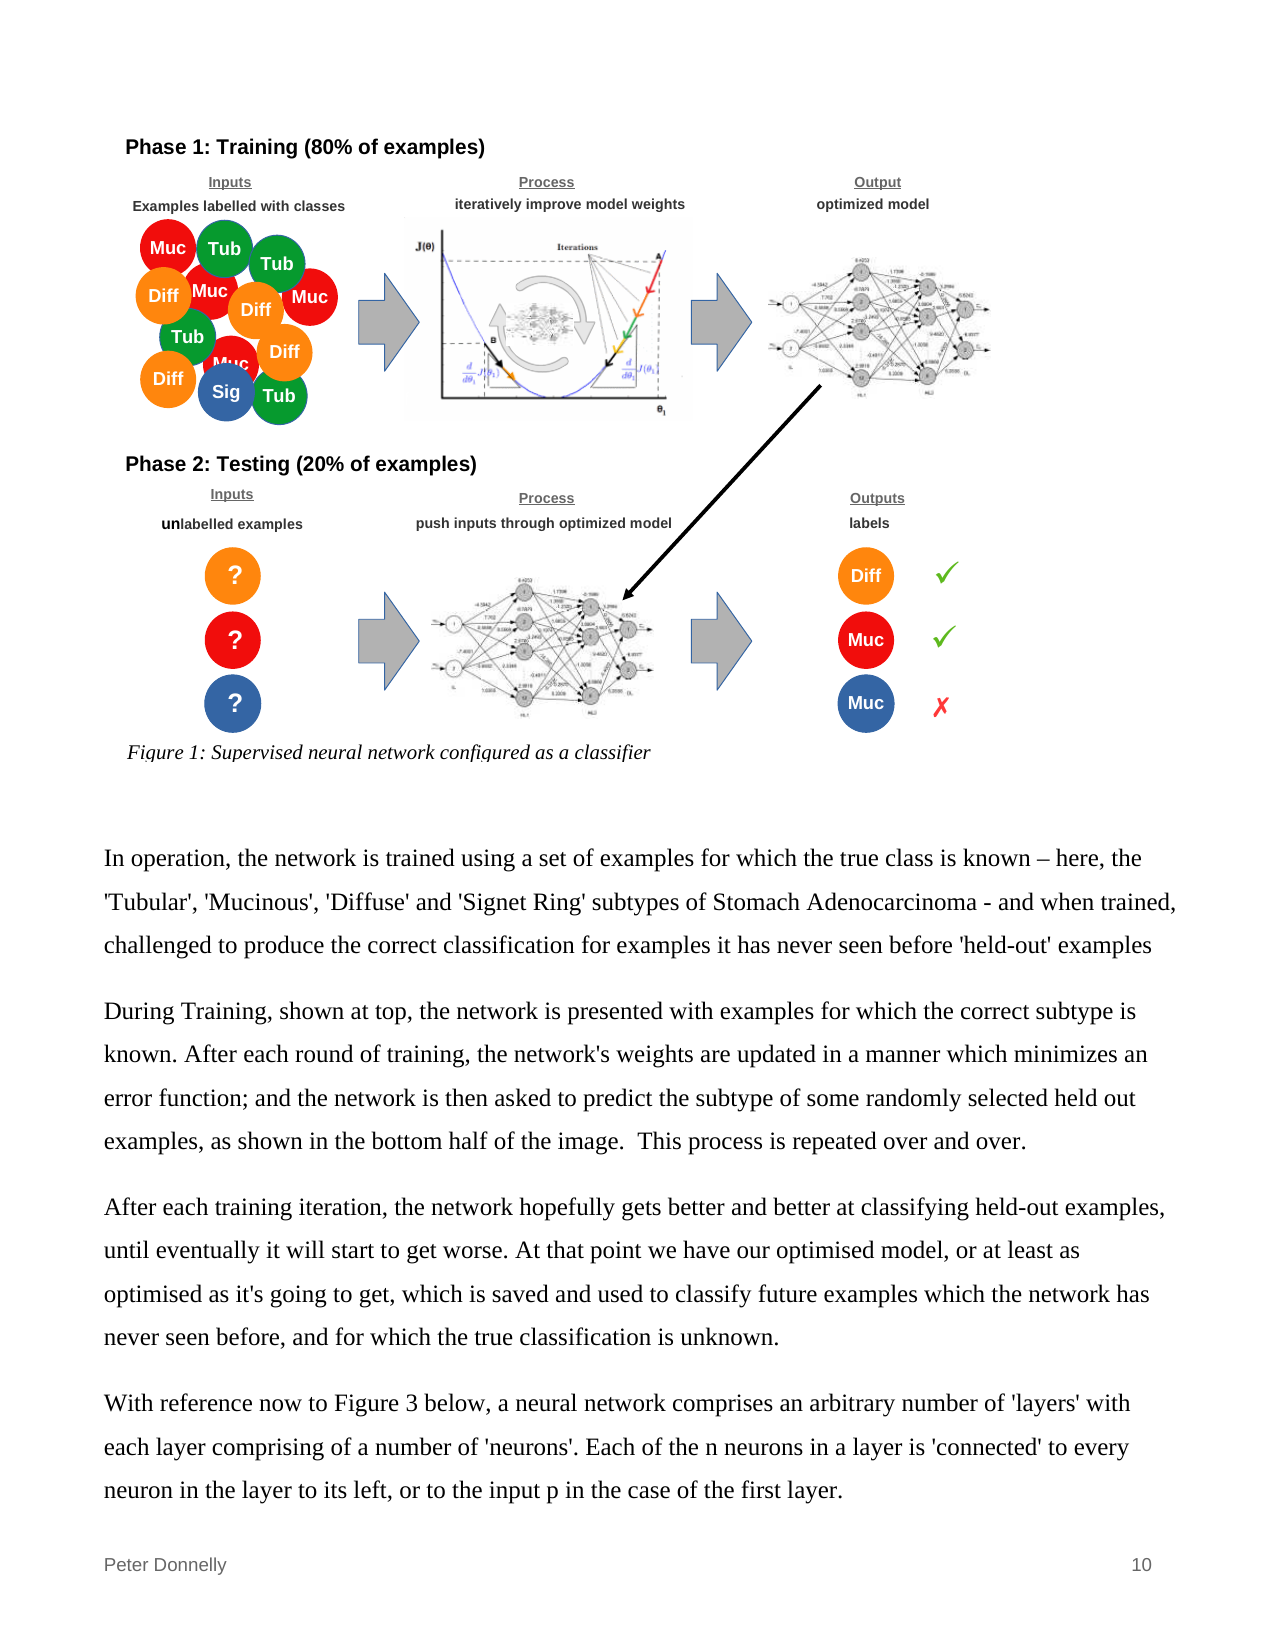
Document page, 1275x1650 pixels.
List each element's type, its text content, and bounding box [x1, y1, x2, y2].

text With reference now to Figure 3 below, a neural network comprises an arbitrary number of 'layers' with each layer comprising of a number of 'neurons'. Each of the n neurons in a layer is 'connected' to every neuron in the layer to its left, or to the input p in the case of the first layer. [103, 1388, 1181, 1503]
text During Training, shown at top, the network is presented with examples for which the correct subtype is known. After each round of training, the network's weights are updated in a manner which minimizes an error function; and the network is then asked to predict the subtype of some randomly selected held out examples, as shown in the bottom half of the image. This process is repeated over and over. [103, 996, 1181, 1154]
text After each training iteration, the network hopefully gets better and better at classifying held-out examples, until eventually it will start to get worse. At that point we have our optimised model, or at least as optimised as it's going to get, which is saved and used to classify future examples which the network has never seen before, and for which the true classification is unknown. [103, 1192, 1181, 1351]
text Figure 1: Supervised neural network configured as a classifier [127, 735, 1157, 762]
text In operation, the network is trained using a set of examples for which the true class is known – here, the 'Tubular', 'Mucinous', 'Diffuse' and 'Signet Ring' subtypes of Stomach Adenocarcinoma - and when trained, challenged to produce the correct classification for examples it has never seen before 'held-out' examples [103, 843, 1181, 958]
